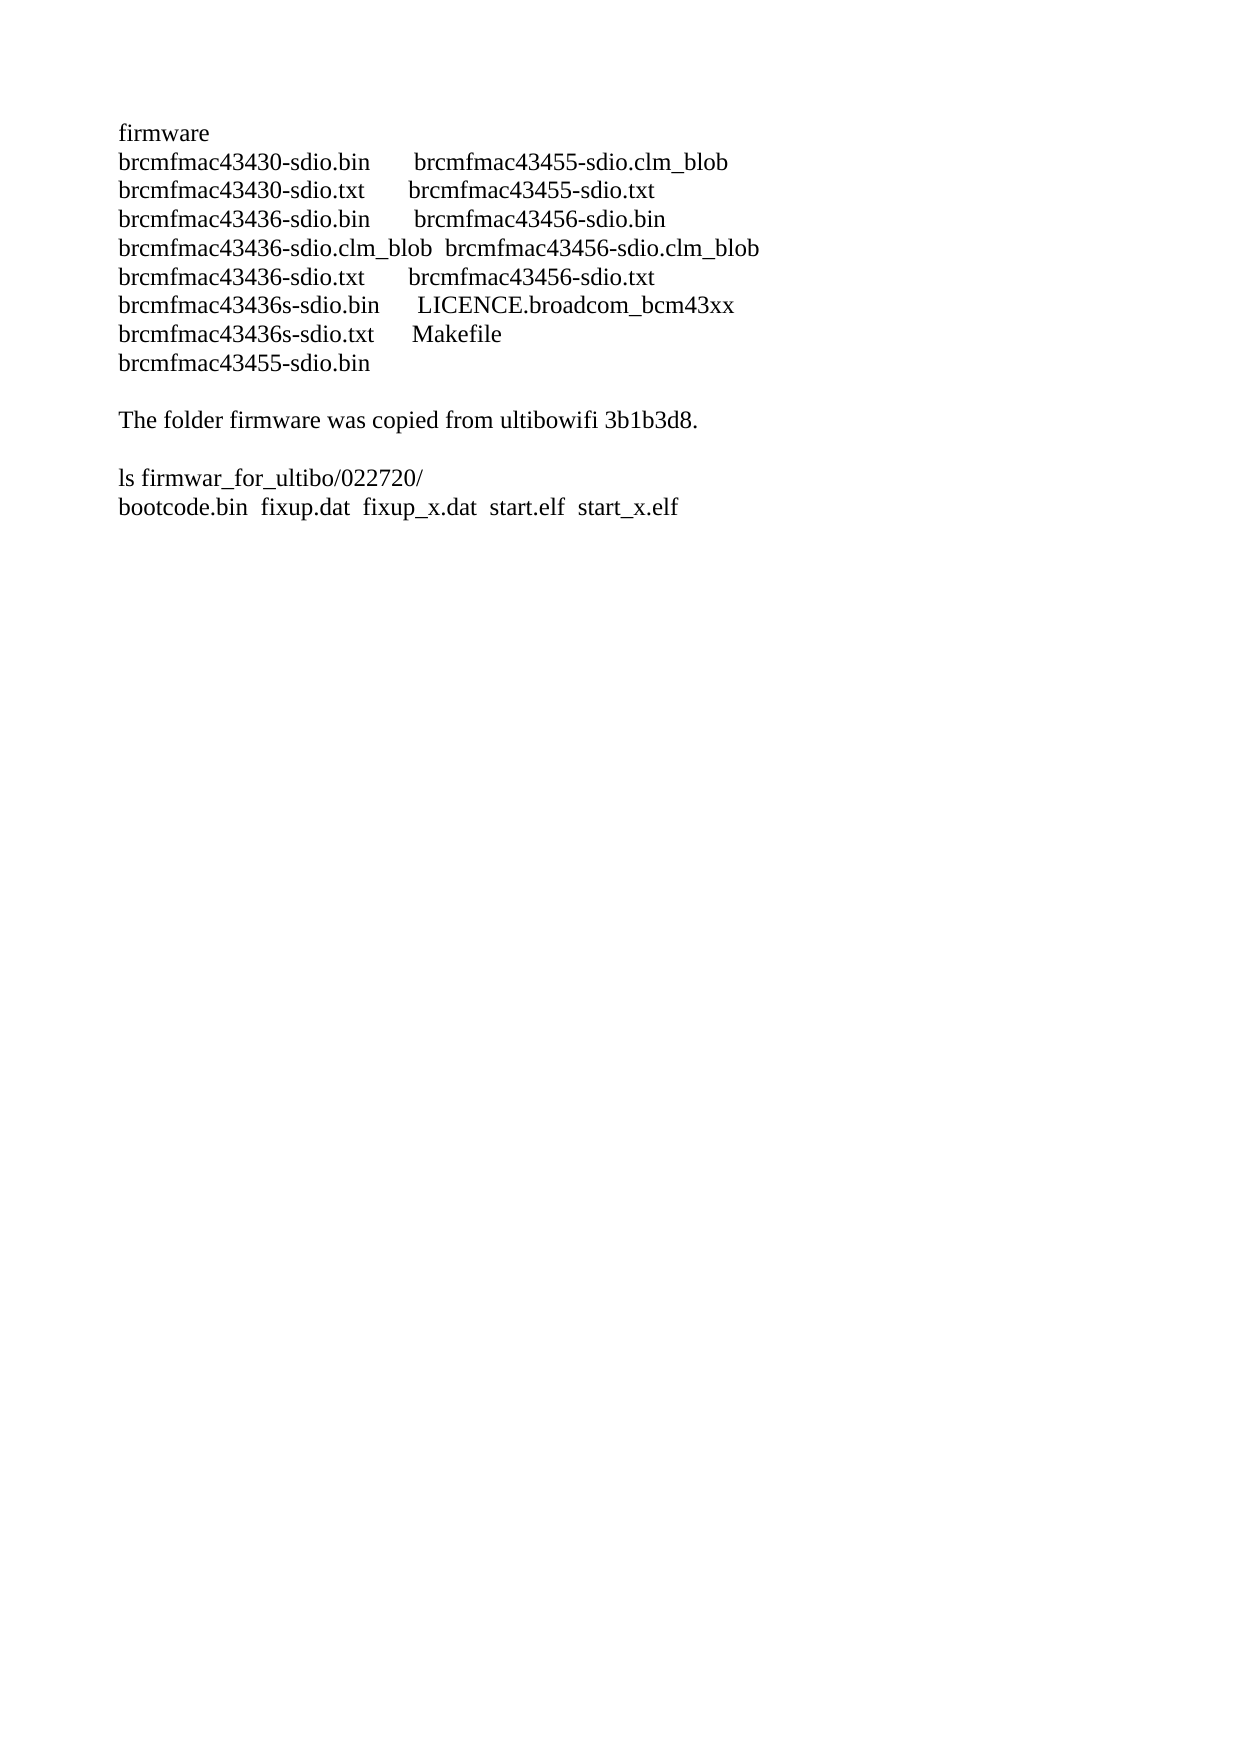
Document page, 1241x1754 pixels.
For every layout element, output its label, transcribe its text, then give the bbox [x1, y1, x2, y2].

text brcmfmac43430-sdio.bin brcmfmac43455-sdio.clm_blob [118, 147, 1122, 176]
text brcmfmac43430-sdio.txt brcmfmac43455-sdio.txt [118, 176, 1122, 204]
text brcmfmac43455-sdio.bin [118, 348, 1122, 377]
text brcmfmac43436-sdio.clm_blob brcmfmac43456-sdio.clm_blob [118, 233, 1122, 262]
text firmware [118, 118, 1122, 147]
text bootcode.bin fixup.dat fixup_x.dat start.elf start_x.elf [118, 492, 1122, 521]
text ls firmwar_for_ultibo/022720/ [118, 463, 1122, 492]
text The folder firmware was copied from ultibowifi 3b1b3d8. [118, 406, 1122, 434]
text brcmfmac43436-sdio.txt brcmfmac43456-sdio.txt [118, 262, 1122, 291]
text brcmfmac43436s-sdio.bin LICENCE.broadcom_bcm43xx [118, 291, 1122, 319]
text brcmfmac43436s-sdio.txt Makefile [118, 319, 1122, 348]
text brcmfmac43436-sdio.bin brcmfmac43456-sdio.bin [118, 204, 1122, 233]
